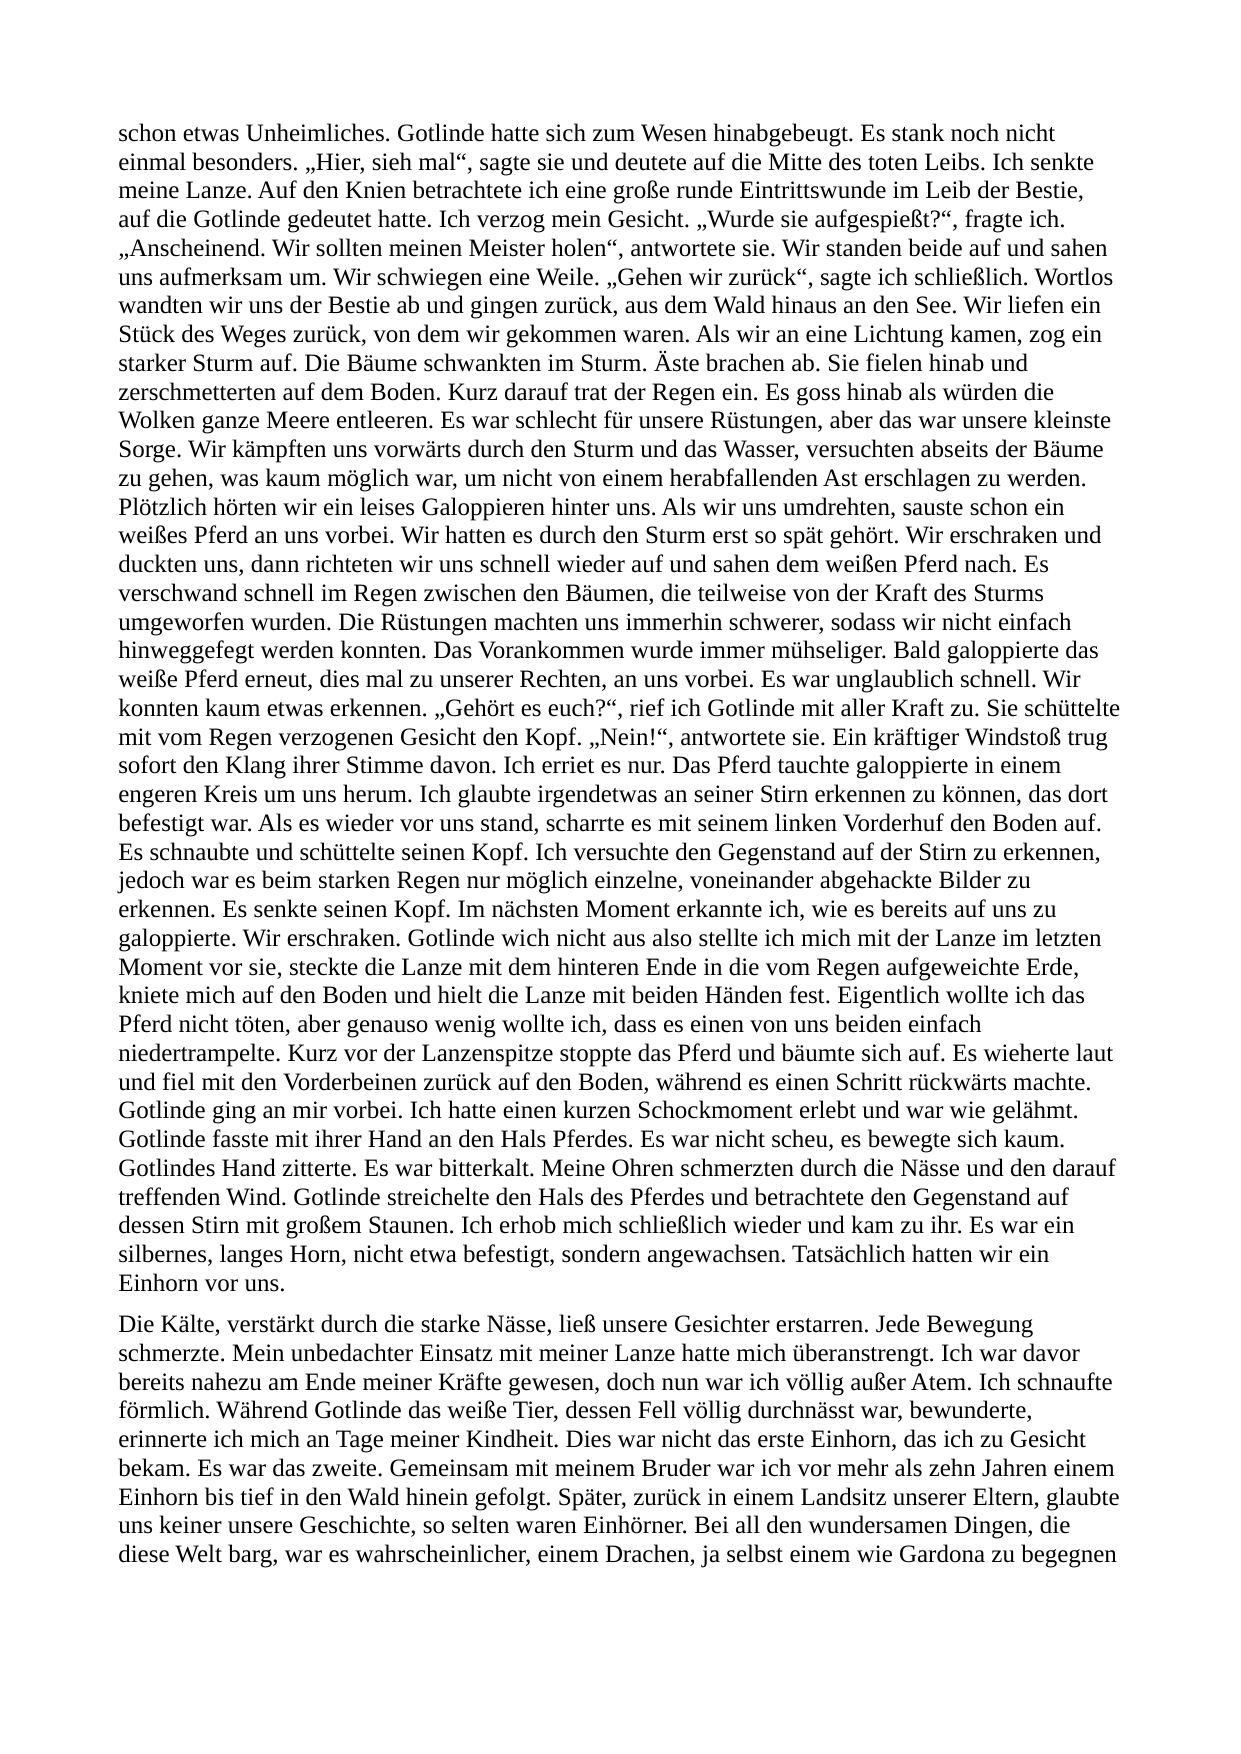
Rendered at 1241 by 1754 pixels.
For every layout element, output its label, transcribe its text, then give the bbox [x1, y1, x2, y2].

text Die Kälte, verstärkt durch die starke Nässe, ließ unsere Gesichter erstarren. Jede Bewegung schmerzte. Mein unbedachter Einsatz mit meiner Lanze hatte mich überanstrengt. Ich war davor bereits nahezu am Ende meiner Kräfte gewesen, doch nun war ich völlig außer Atem. Ich schnaufte förmlich. Während Gotlinde das weiße Tier, dessen Fell völlig durchnässt war, bewunderte, erinnerte ich mich an Tage meiner Kindheit. Dies war nicht das erste Einhorn, das ich zu Gesicht bekam. Es war das zweite. Gemeinsam mit meinem Bruder war ich vor mehr als zehn Jahren einem Einhorn bis tief in den Wald hinein gefolgt. Später, zurück in einem Landsitz unserer Eltern, glaubte uns keiner unsere Geschichte, so selten waren Einhörner. Bei all den wundersamen Dingen, die diese Welt barg, war es wahrscheinlicher, einem Drachen, ja selbst einem wie Gardona zu begegnen [118, 1309, 1122, 1568]
text schon etwas Unheimliches. Gotlinde hatte sich zum Wesen hinabgebeugt. Es stank noch nicht einmal besonders. „Hier, sieh mal“, sagte sie und deutete auf die Mitte des toten Leibs. Ich senkte meine Lanze. Auf den Knien betrachtete ich eine große runde Eintrittswunde im Leib der Bestie, auf die Gotlinde gedeutet hatte. Ich verzog mein Gesicht. „Wurde sie aufgespießt?“, fragte ich. „Anscheinend. Wir sollten meinen Meister holen“, antwortete sie. Wir standen beide auf und sahen uns aufmerksam um. Wir schwiegen eine Weile. „Gehen wir zurück“, sagte ich schließlich. Wortlos wandten wir uns der Bestie ab und gingen zurück, aus dem Wald hinaus an den See. Wir liefen ein Stück des Weges zurück, von dem wir gekommen waren. Als wir an eine Lichtung kamen, zog ein starker Sturm auf. Die Bäume schwankten im Sturm. Äste brachen ab. Sie fielen hinab und zerschmetterten auf dem Boden. Kurz darauf trat der Regen ein. Es goss hinab als würden die Wolken ganze Meere entleeren. Es war schlecht für unsere Rüstungen, aber das war unsere kleinste Sorge. Wir kämpften uns vorwärts durch den Sturm und das Wasser, versuchten abseits der Bäume zu gehen, was kaum möglich war, um nicht von einem herabfallenden Ast erschlagen zu werden. Plötzlich hörten wir ein leises Galoppieren hinter uns. Als wir uns umdrehten, sauste schon ein weißes Pferd an uns vorbei. Wir hatten es durch den Sturm erst so spät gehört. Wir erschraken und duckten uns, dann richteten wir uns schnell wieder auf und sahen dem weißen Pferd nach. Es verschwand schnell im Regen zwischen den Bäumen, die teilweise von der Kraft des Sturms umgeworfen wurden. Die Rüstungen machten uns immerhin schwerer, sodass wir nicht einfach hinweggefegt werden konnten. Das Vorankommen wurde immer mühseliger. Bald galoppierte das weiße Pferd erneut, dies mal zu unserer Rechten, an uns vorbei. Es war unglaublich schnell. Wir konnten kaum etwas erkennen. „Gehört es euch?“, rief ich Gotlinde mit aller Kraft zu. Sie schüttelte mit vom Regen verzogenen Gesicht den Kopf. „Nein!“, antwortete sie. Ein kräftiger Windstoß trug sofort den Klang ihrer Stimme davon. Ich erriet es nur. Das Pferd tauchte galoppierte in einem engeren Kreis um uns herum. Ich glaubte irgendetwas an seiner Stirn erkennen zu können, das dort befestigt war. Als es wieder vor uns stand, scharrte es mit seinem linken Vorderhuf den Boden auf. Es schnaubte und schüttelte seinen Kopf. Ich versuchte den Gegenstand auf der Stirn zu erkennen, jedoch war es beim starken Regen nur möglich einzelne, voneinander abgehackte Bilder zu erkennen. Es senkte seinen Kopf. Im nächsten Moment erkannte ich, wie es bereits auf uns zu galoppierte. Wir erschraken. Gotlinde wich nicht aus also stellte ich mich mit der Lanze im letzten Moment vor sie, steckte die Lanze mit dem hinteren Ende in die vom Regen aufgeweichte Erde, kniete mich auf den Boden und hielt die Lanze mit beiden Händen fest. Eigentlich wollte ich das Pferd nicht töten, aber genauso wenig wollte ich, dass es einen von uns beiden einfach niedertrampelte. Kurz vor der Lanzenspitze stoppte das Pferd und bäumte sich auf. Es wieherte laut und fiel mit den Vorderbeinen zurück auf den Boden, während es einen Schritt rückwärts machte. Gotlinde ging an mir vorbei. Ich hatte einen kurzen Schockmoment erlebt und war wie gelähmt. Gotlinde fasste mit ihrer Hand an den Hals Pferdes. Es war nicht scheu, es bewegte sich kaum. Gotlindes Hand zitterte. Es war bitterkalt. Meine Ohren schmerzten durch die Nässe und den darauf treffenden Wind. Gotlinde streichelte den Hals des Pferdes und betrachtete den Gegenstand auf dessen Stirn mit großem Staunen. Ich erhob mich schließlich wieder und kam zu ihr. Es war ein silbernes, langes Horn, nicht etwa befestigt, sondern angewachsen. Tatsächlich hatten wir ein Einhorn vor uns. [118, 118, 1122, 1297]
